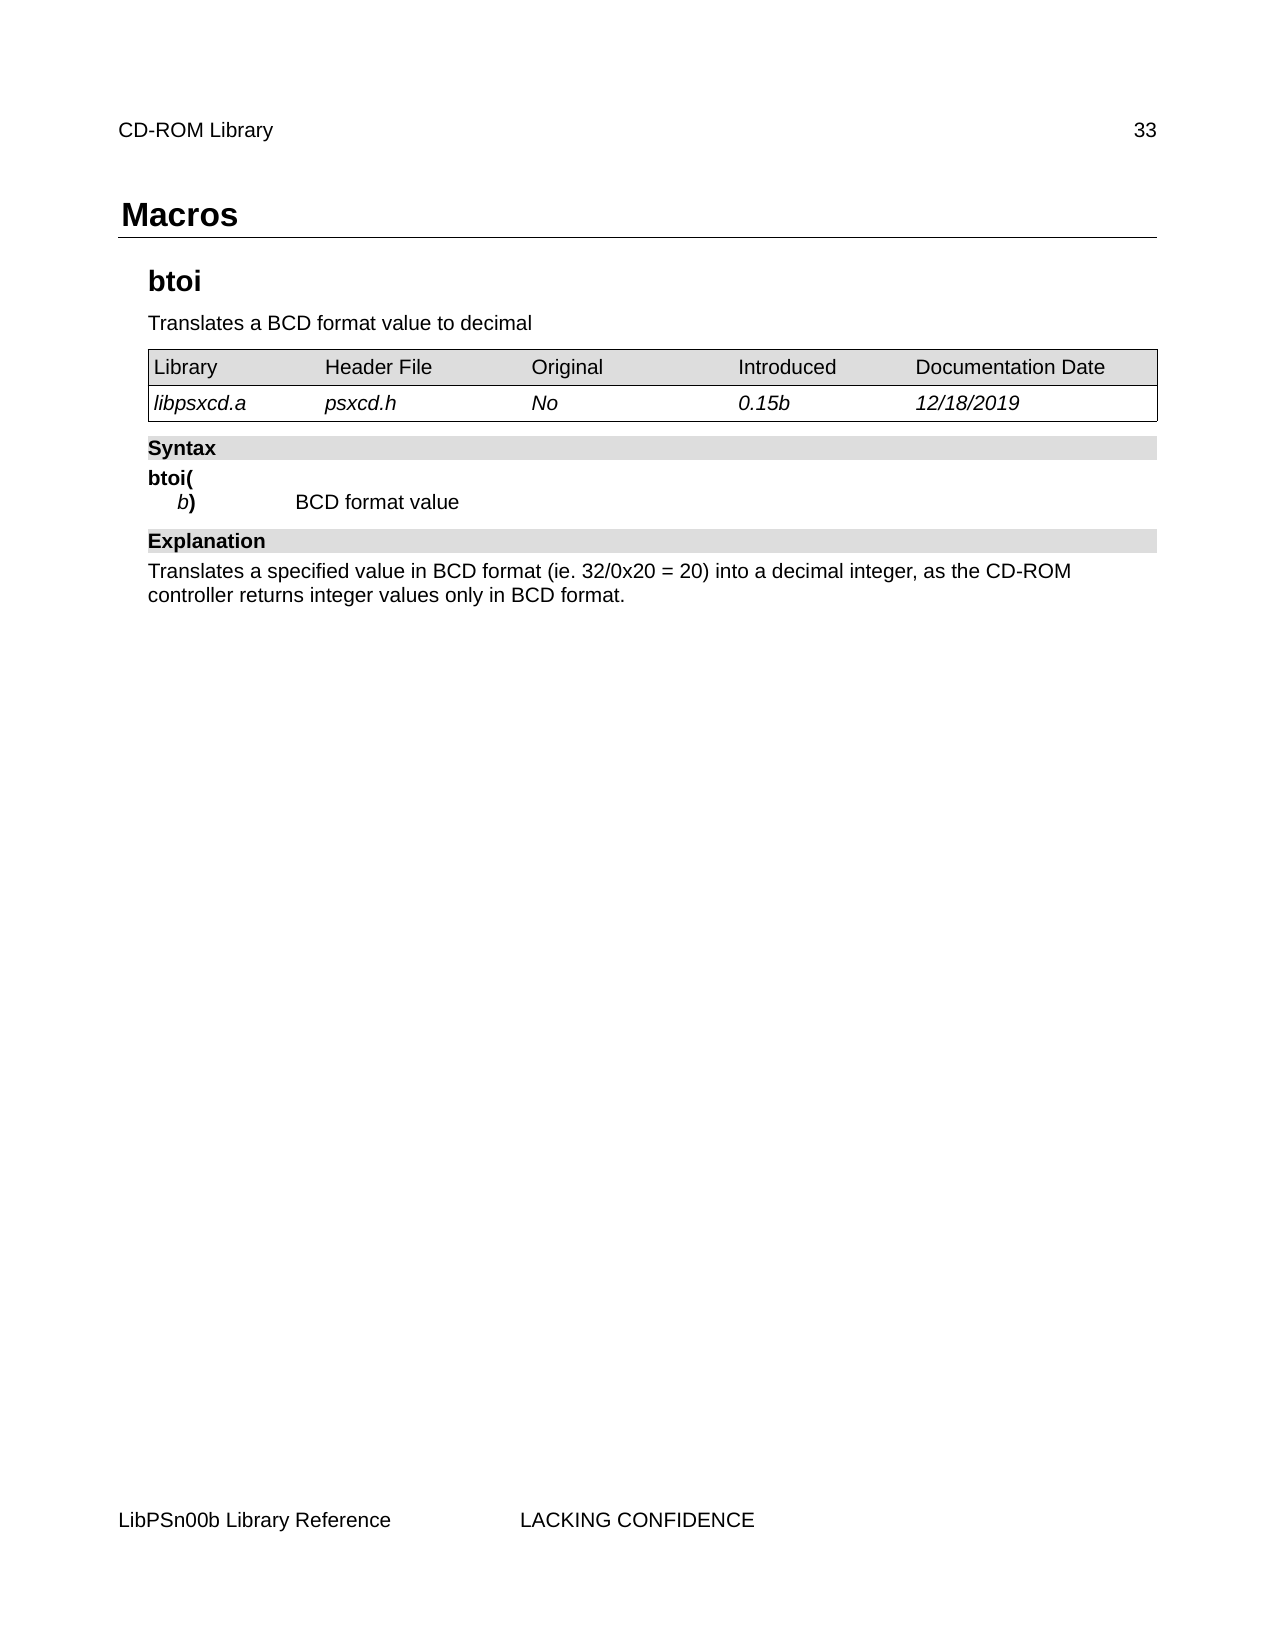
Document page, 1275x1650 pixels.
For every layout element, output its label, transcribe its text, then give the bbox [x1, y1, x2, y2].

text Library Header File Original Introduced Documentation Date [149, 350, 1157, 385]
subtitle Explanation [148, 529, 1157, 553]
text libpsxcd.a psxcd.h No 0.15b 12/18/2019 [149, 386, 1157, 421]
subtitle Macros [118, 192, 1157, 237]
text Translates a specified value in BCD format (ie. 32/0x20 = 20) into a decimal integer, as the CD-ROM controller returns integer values only in BCD format. [148, 558, 1157, 606]
text b) BCD format value [148, 490, 1157, 514]
subtitle Syntax [148, 436, 1157, 460]
subtitle btoi [148, 264, 1157, 298]
text Translates a BCD format value to decimal [148, 310, 1157, 334]
text btoi( [148, 466, 1157, 490]
